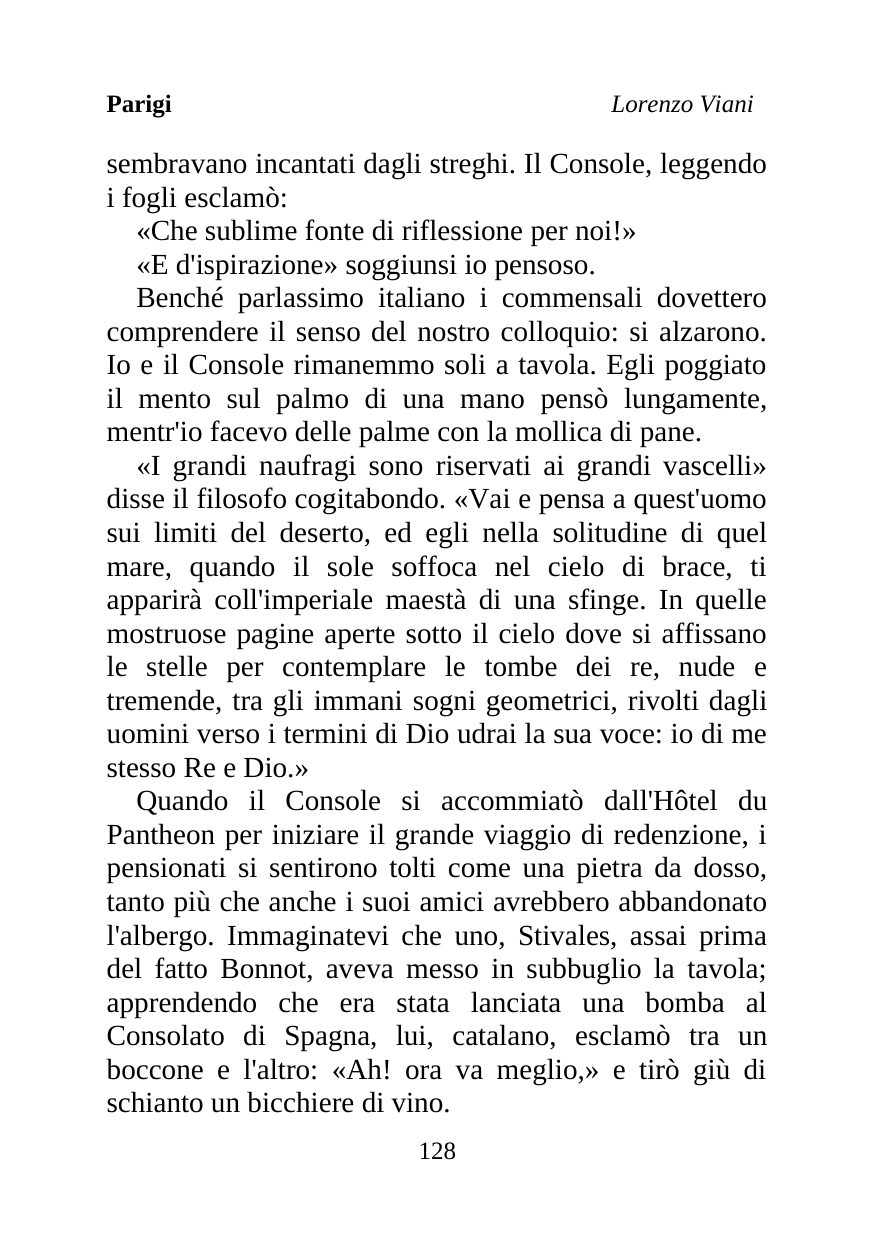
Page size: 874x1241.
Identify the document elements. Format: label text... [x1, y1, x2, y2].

text «E d'ispirazione» soggiunsi io pensoso. [106, 247, 768, 280]
text sembravano incantati dagli streghi. Il Console, leggendo i fogli esclamò: [106, 146, 768, 213]
text Quando il Console si accommiatò dall'Hôtel du Pantheon per iniziare il grande viaggio di redenzione, i pensionati si sentirono tolti come una pietra da dosso, tanto più che anche i suoi amici avrebbero abbandonato l'albergo. Immaginatevi che uno, Stivales, assai prima del fatto Bonnot, aveva messo in subbuglio la tavola; apprendendo che era stata lanciata una bomba al Consolato di Spagna, lui, catalano, esclamò tra un boccone e l'altro: «Ah! ora va meglio,» e tirò giù di schianto un bicchiere di vino. [106, 783, 768, 1119]
text Benché parlassimo italiano i commensali dovettero comprendere il senso del nostro colloquio: si alzarono. Io e il Console rimanemmo soli a tavola. Egli poggiato il mento sul palmo di una mano pensò lungamente, mentr'io facevo delle palme con la mollica di pane. [106, 280, 768, 448]
text «I grandi naufragi sono riservati ai grandi vascelli» disse il filosofo cogitabondo. «Vai e pensa a quest'uomo sui limiti del deserto, ed egli nella solitudine di quel mare, quando il sole soffoca nel cielo di brace, ti apparirà coll'imperiale maestà di una sfinge. In quelle mostruose pagine aperte sotto il cielo dove si affissano le stelle per contemplare le tombe dei re, nude e tremende, tra gli immani sogni geometrici, rivolti dagli uomini verso i termini di Dio udrai la sua voce: io di me stesso Re e Dio.» [106, 448, 768, 783]
text «Che sublime fonte di riflessione per noi!» [106, 213, 768, 247]
